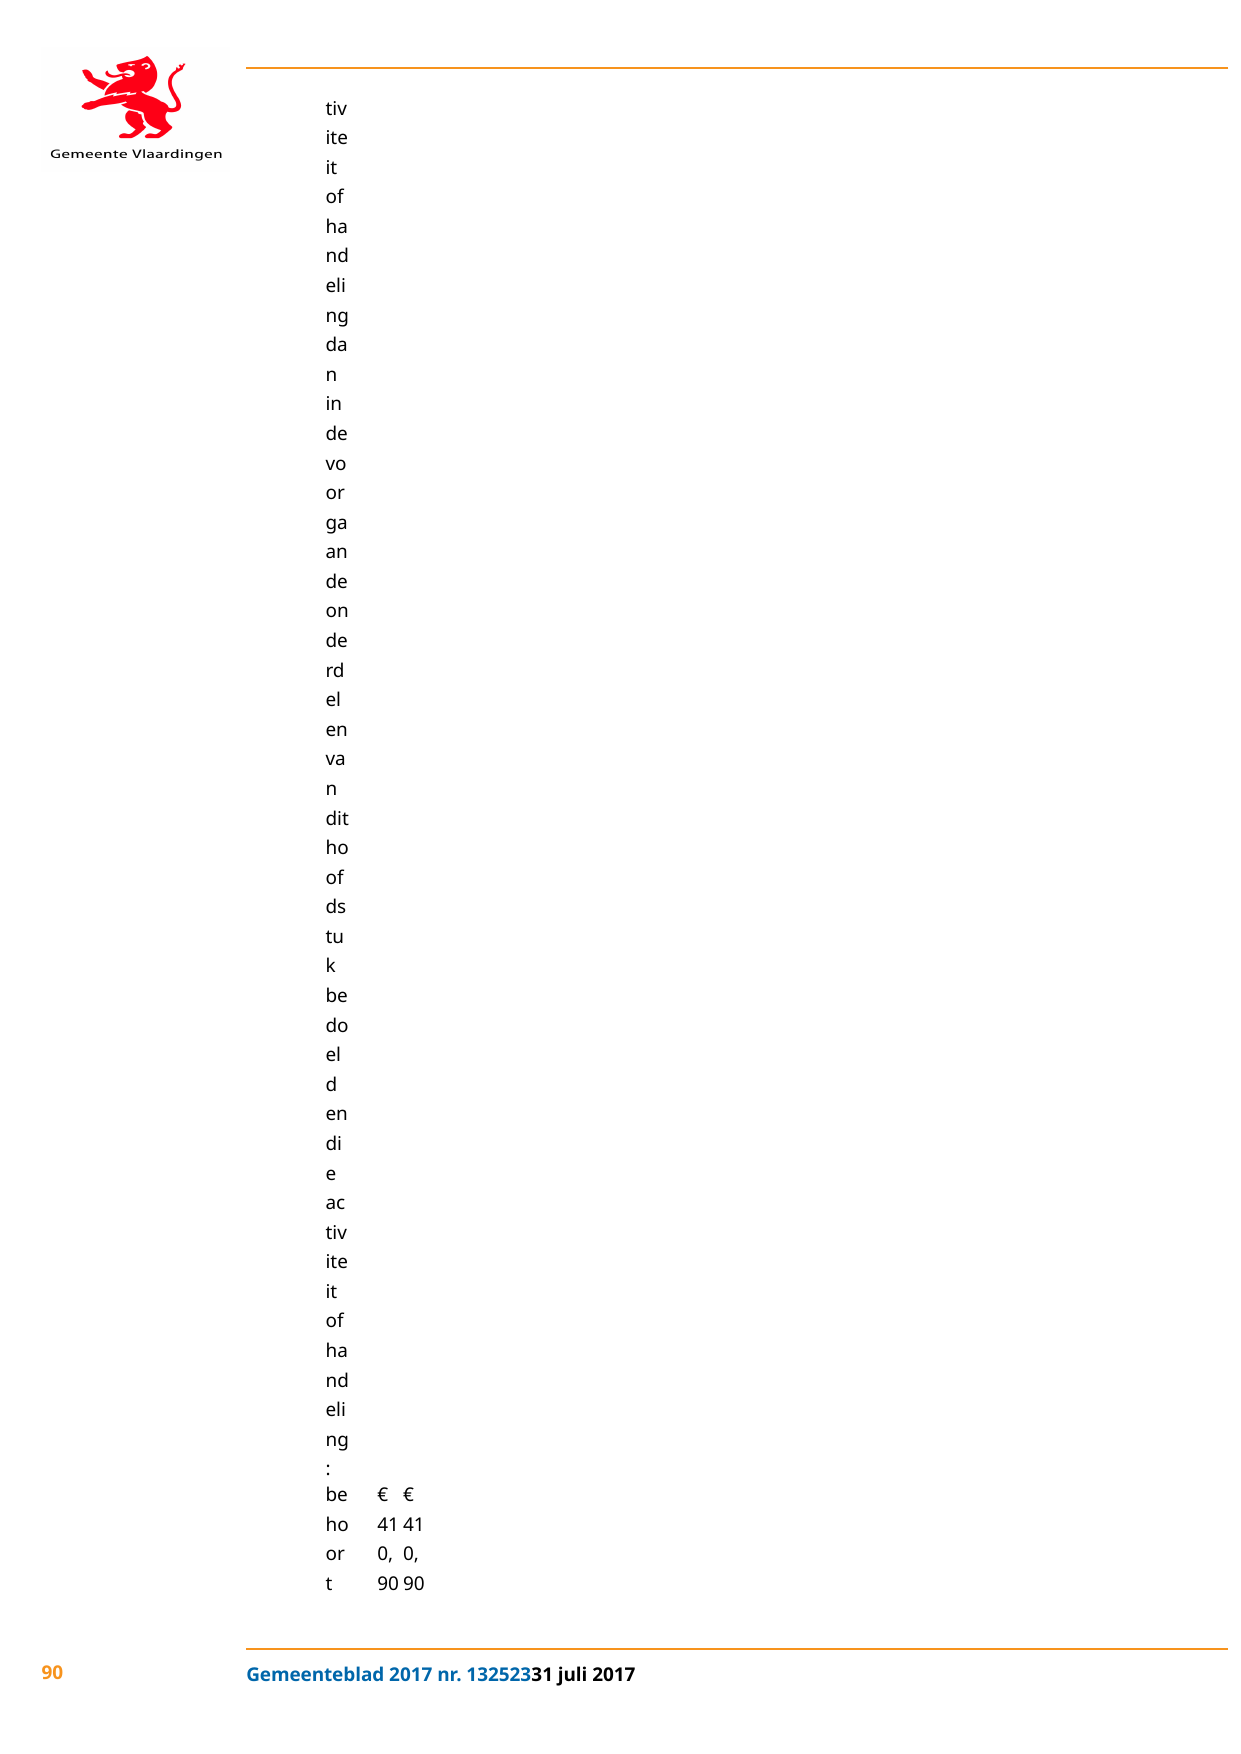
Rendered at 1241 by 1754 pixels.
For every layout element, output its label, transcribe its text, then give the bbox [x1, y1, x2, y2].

table_cell [274, 95, 299, 1481]
table_cell [248, 1481, 274, 1596]
table_cell [274, 1481, 299, 1596]
table_cell [403, 95, 429, 1481]
table_cell [300, 95, 325, 1481]
table_cell [377, 95, 403, 1481]
picture [41, 47, 231, 172]
table_cell behoort [325, 1481, 351, 1596]
table_cell [351, 1481, 377, 1596]
table_cell € 410,90 [377, 1481, 403, 1596]
table_cell tiviteit of handeling dan in de voorgaande onderdelen van dit hoofdstuk bedoeld en die activiteit of handeling: [325, 95, 351, 1481]
table_cell [248, 95, 274, 1481]
table_cell [300, 1481, 325, 1596]
table_cell € 410,90 [403, 1481, 429, 1596]
table_cell [351, 95, 377, 1481]
